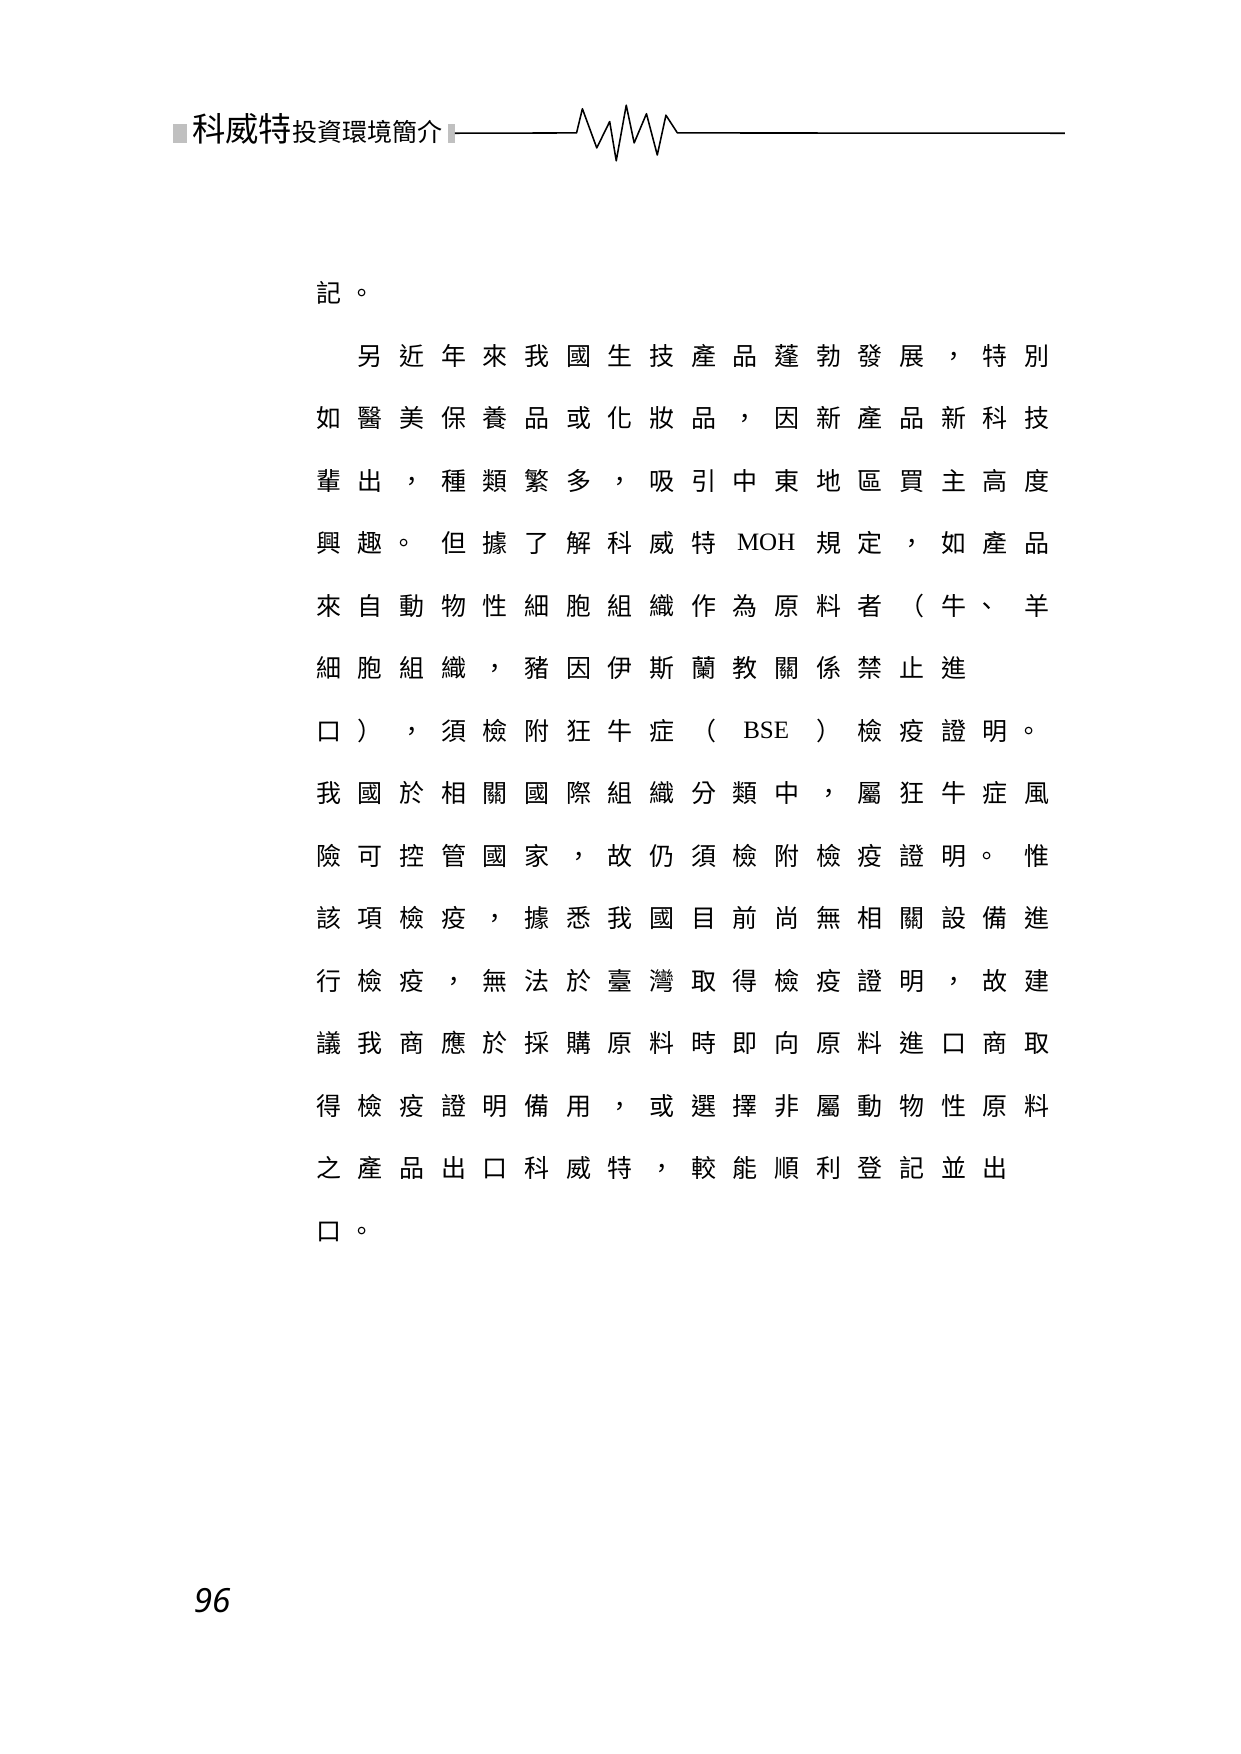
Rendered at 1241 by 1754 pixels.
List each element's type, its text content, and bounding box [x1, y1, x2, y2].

text 記。 [281, 250, 1058, 313]
text 另近年來我國生技產品蓬勃發展，特別如醫美保養品或化妝品，因新產品新科技輩出，種類繁多，吸引中東地區買主高度興趣。但據了解科威特MOH規定，如產品來自動物性細胞組織作為原料者（牛、羊細胞組織，豬因伊斯蘭教關係禁止進口），須檢附狂牛症（BSE）檢疫證明。我國於相關國際組織分類中，屬狂牛症風險可控管國家，故仍須檢附檢疫證明。惟該項檢疫，據悉我國目前尚無相關設備進行檢疫，無法於臺灣取得檢疫證明，故建議我商應於採購原料時即向原料進口商取得檢疫證明備用，或選擇非屬動物性原料之產品出口科威特，較能順利登記並出口。 [281, 313, 1058, 1250]
